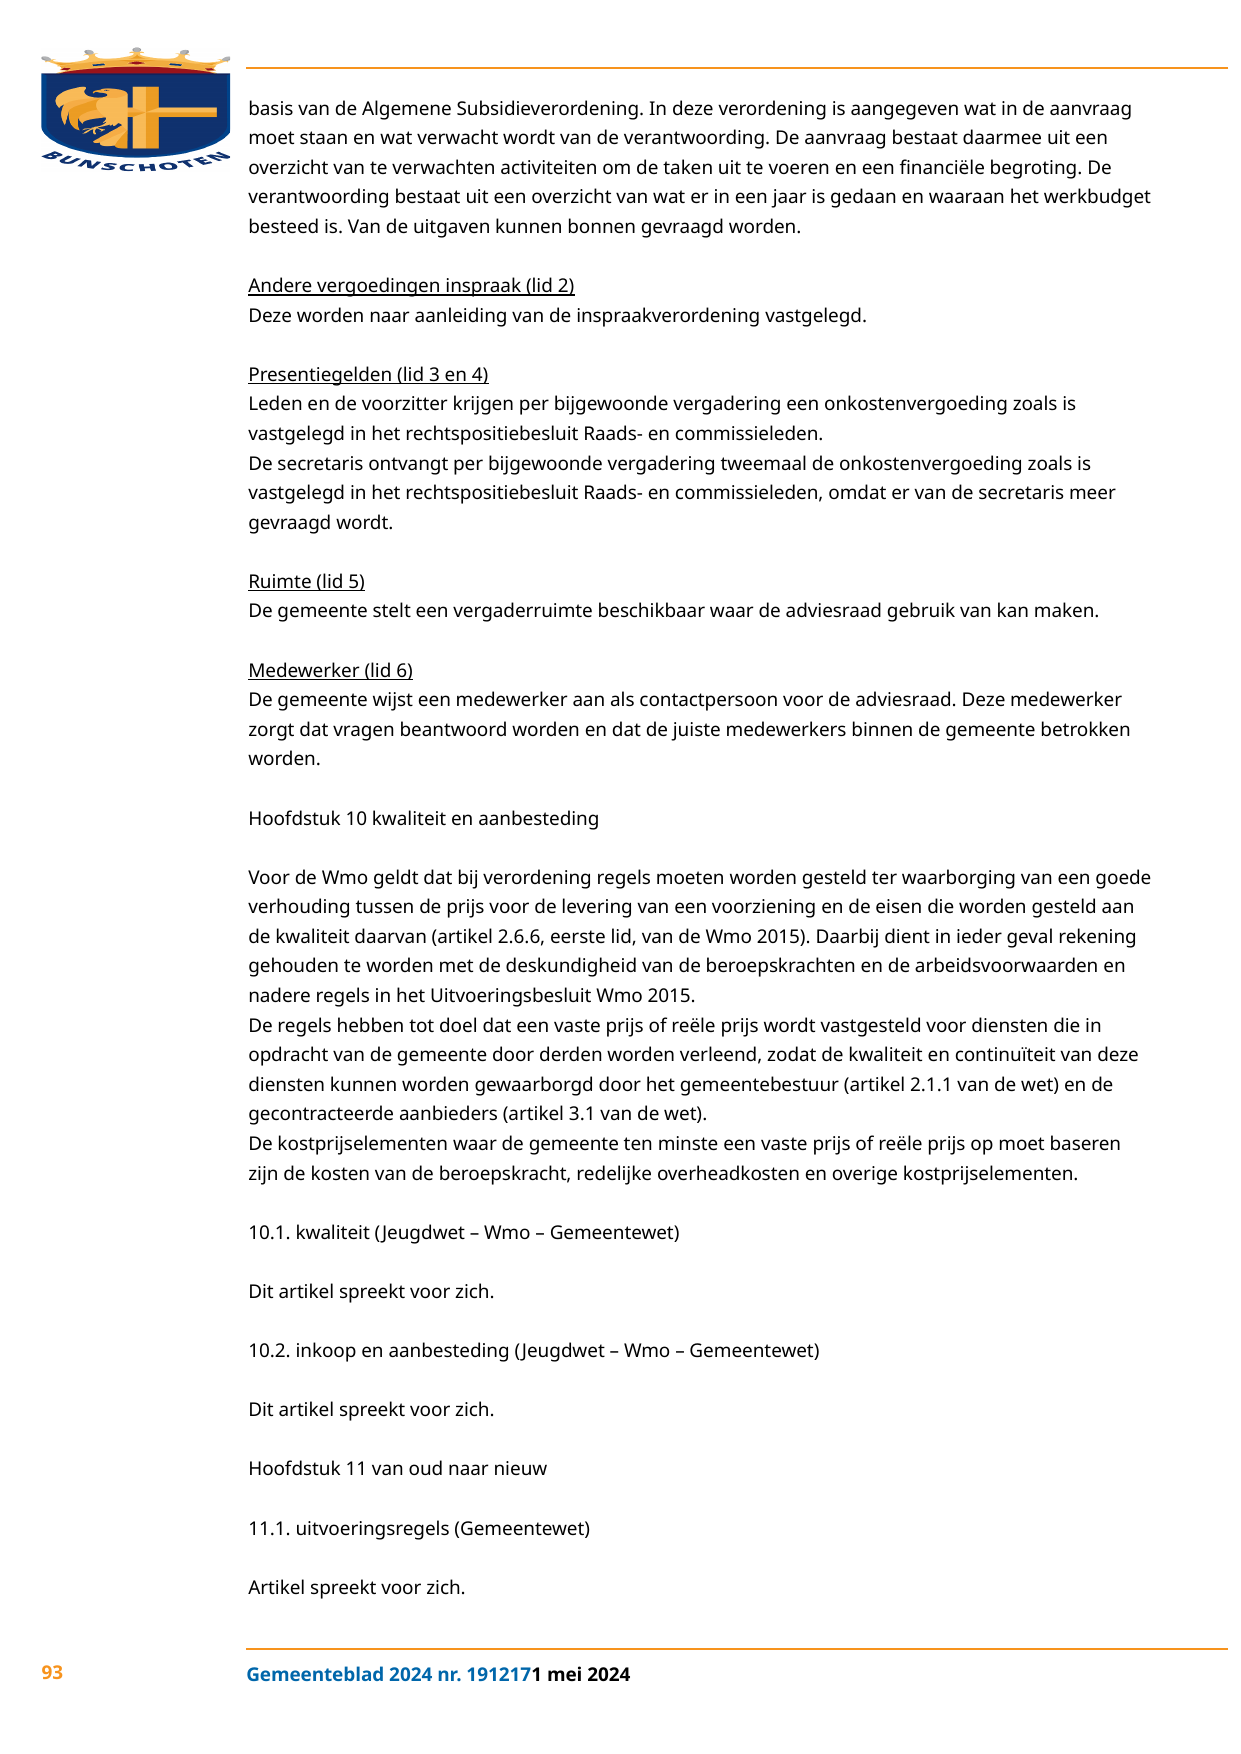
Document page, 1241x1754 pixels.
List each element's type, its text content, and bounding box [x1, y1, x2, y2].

text Medewerker (lid 6) [248, 657, 1152, 683]
text Hoofdstuk 10 kwaliteit en aanbesteding [248, 805, 1152, 831]
text De kostprijselementen waar de gemeente ten minste een vaste prijs of reële prijs op moet baseren zijn de kosten van de beroepskracht, redelijke overheadkosten en overige kostprijselementen. [248, 1130, 1152, 1186]
text Leden en de voorzitter krijgen per bijgewoonde vergadering een onkostenvergoeding zoals is vastgelegd in het rechtspositiebesluit Raads- en commissieleden. [248, 391, 1152, 446]
text Voor de Wmo geldt dat bij verordening regels moeten worden gesteld ter waarborging van een goede verhouding tussen de prijs voor de levering van een voorziening en de eisen die worden gesteld aan de kwaliteit daarvan (artikel 2.6.6, eerste lid, van de Wmo 2015). Daarbij dient in ieder geval rekening gehouden te worden met de deskundigheid van de beroepskrachten en de arbeidsvoorwaarden en nadere regels in het Uitvoeringsbesluit Wmo 2015. [248, 864, 1152, 1008]
text 11.1. uitvoeringsregels (Gemeentewet) [248, 1515, 1152, 1541]
text 10.2. inkoop en aanbesteding (Jeugdwet – Wmo – Gemeentewet) [248, 1337, 1152, 1363]
text Dit artikel spreekt voor zich. [248, 1278, 1152, 1304]
text Andere vergoedingen inspraak (lid 2) [248, 272, 1152, 298]
text De secretaris ontvangt per bijgewoonde vergadering tweemaal de onkostenvergoeding zoals is vastgelegd in het rechtspositiebesluit Raads- en commissieleden, omdat er van de secretaris meer gevraagd wordt. [248, 450, 1152, 535]
text Deze worden naar aanleiding van de inspraakverordening vastgelegd. [248, 302, 1152, 328]
text Dit artikel spreekt voor zich. [248, 1396, 1152, 1422]
picture [41, 47, 231, 172]
text Ruimte (lid 5) [248, 568, 1152, 594]
text Presentiegelden (lid 3 en 4) [248, 361, 1152, 387]
text 10.1. kwaliteit (Jeugdwet – Wmo – Gemeentewet) [248, 1219, 1152, 1245]
text basis van de Algemene Subsidieverordening. In deze verordening is aangegeven wat in de aanvraag moet staan en wat verwacht wordt van de verantwoording. De aanvraag bestaat daarmee uit een overzicht van te verwachten activiteiten om de taken uit te voeren en een financiële begroting. De verantwoording bestaat uit een overzicht van wat er in een jaar is gedaan en waaraan het werkbudget besteed is. Van de uitgaven kunnen bonnen gevraagd worden. [248, 95, 1152, 239]
text De gemeente wijst een medewerker aan als contactpersoon voor de adviesraad. Deze medewerker zorgt dat vragen beantwoord worden en dat de juiste medewerkers binnen de gemeente betrokken worden. [248, 686, 1152, 771]
text Artikel spreekt voor zich. [248, 1574, 1152, 1600]
text De gemeente stelt een vergaderruimte beschikbaar waar de adviesraad gebruik van kan maken. [248, 598, 1152, 623]
text Hoofdstuk 11 van oud naar nieuw [248, 1456, 1152, 1481]
text De regels hebben tot doel dat een vaste prijs of reële prijs wordt vastgesteld voor diensten die in opdracht van de gemeente door derden worden verleend, zodat de kwaliteit en continuïteit van deze diensten kunnen worden gewaarborgd door het gemeentebestuur (artikel 2.1.1 van de wet) en de gecontracteerde aanbieders (artikel 3.1 van de wet). [248, 1012, 1152, 1126]
